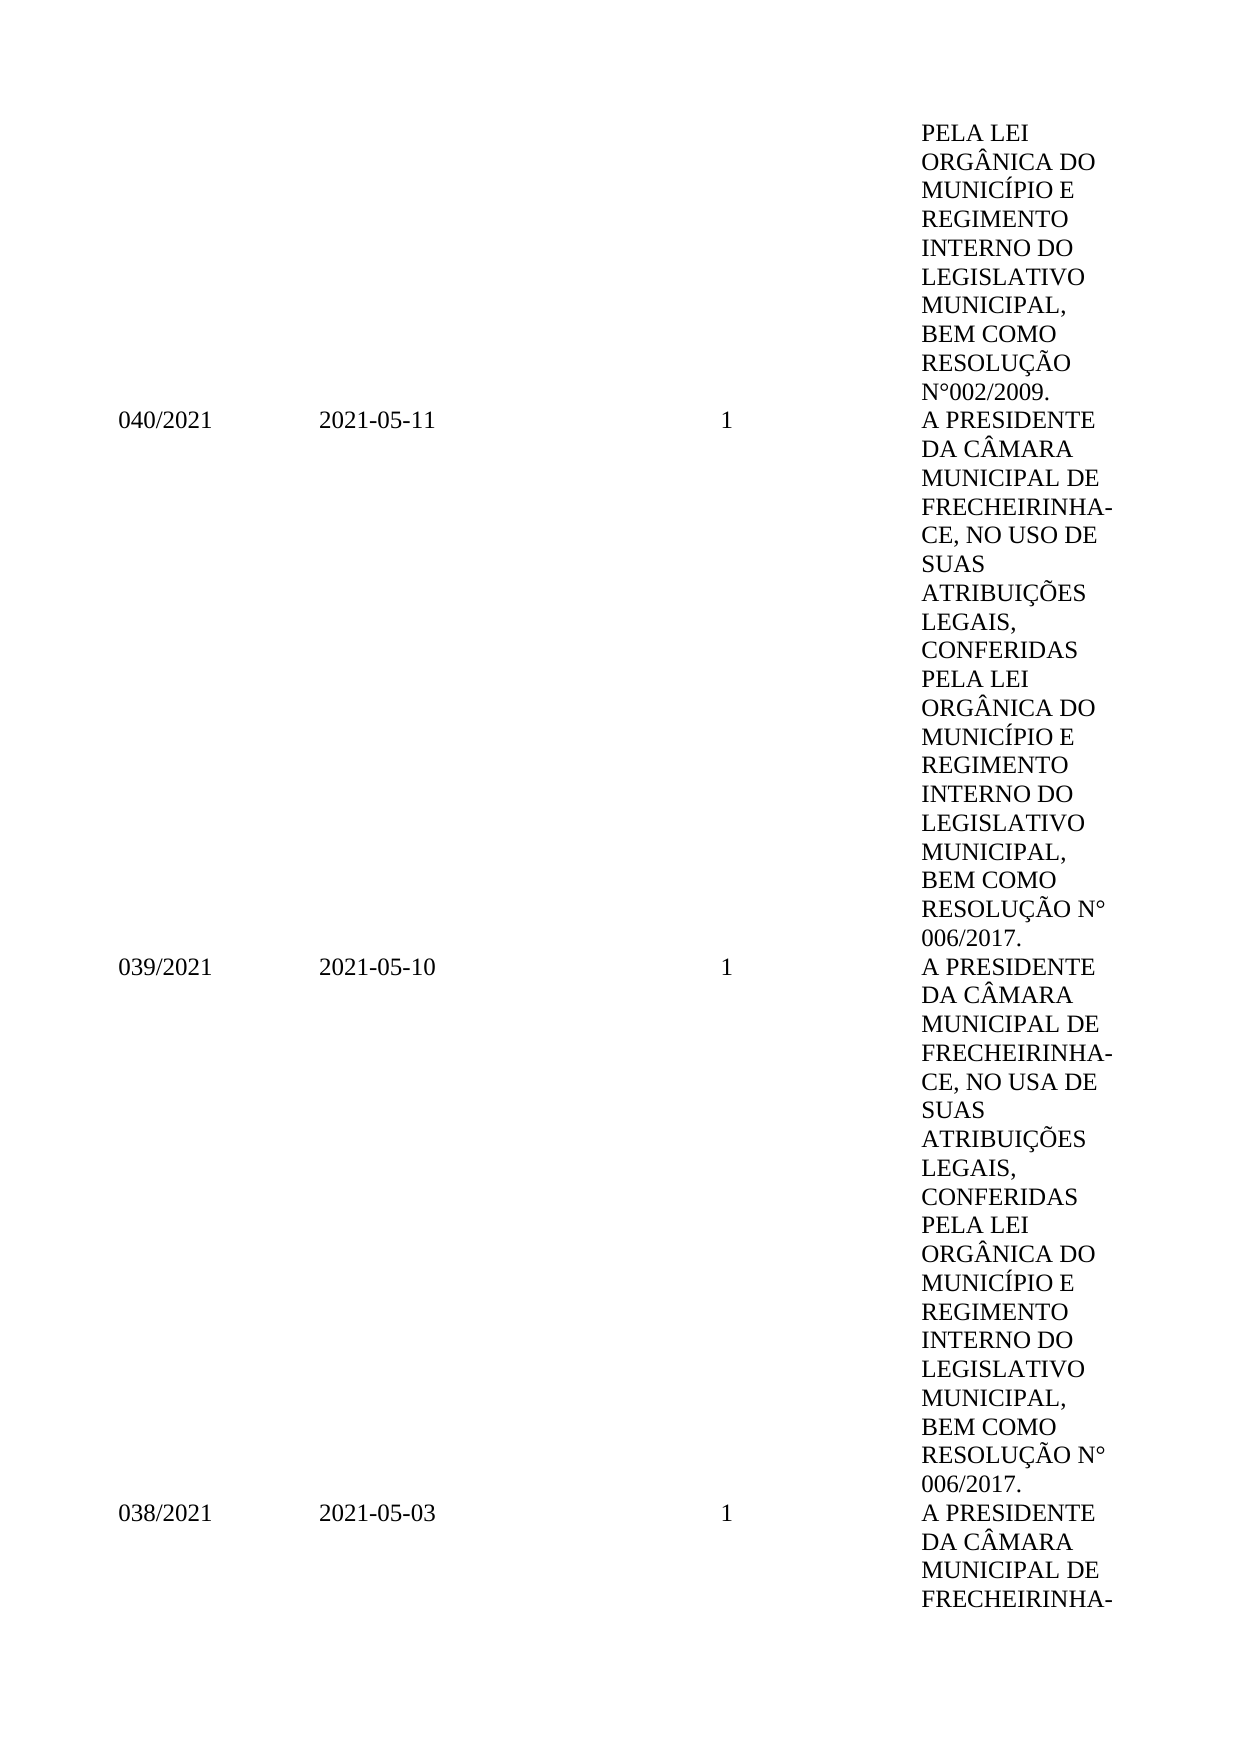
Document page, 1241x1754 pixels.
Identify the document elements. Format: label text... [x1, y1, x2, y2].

table_cell A PRESIDENTE DA CÂMARA MUNICIPAL DE FRECHEIRINHA-CE, NO USO DE SUAS ATRIBUIÇÕES LEGAIS, CONFERIDAS PELA LEI ORGÂNICA DO MUNICÍPIO E REGIMENTO INTERNO DO LEGISLATIVO MUNICIPAL, BEM COMO RESOLUÇÃO N° 006/2017. [921, 406, 1122, 952]
table_cell [319, 118, 519, 406]
table_cell [118, 118, 319, 406]
table_cell 038/2021 [118, 1498, 319, 1613]
table_cell [520, 118, 720, 406]
table_cell 1 [720, 1498, 921, 1613]
table_cell 1 [720, 952, 921, 1498]
table_cell 1 [720, 406, 921, 952]
table_cell A PRESIDENTE DA CÂMARA MUNICIPAL DE FRECHEIRINHA- [921, 1498, 1122, 1613]
table_cell 2021-05-10 [319, 952, 519, 1498]
table_cell PELA LEI ORGÂNICA DO MUNICÍPIO E REGIMENTO INTERNO DO LEGISLATIVO MUNICIPAL, BEM COMO RESOLUÇÃO N°002/2009. [921, 118, 1122, 406]
table_cell [520, 1498, 720, 1613]
table_cell 2021-05-03 [319, 1498, 519, 1613]
table_cell 2021-05-11 [319, 406, 519, 952]
table_cell [720, 118, 921, 406]
table_cell 040/2021 [118, 406, 319, 952]
table_cell 039/2021 [118, 952, 319, 1498]
table_cell [520, 952, 720, 1498]
table_cell A PRESIDENTE DA CÂMARA MUNICIPAL DE FRECHEIRINHA-CE, NO USA DE SUAS ATRIBUIÇÕES LEGAIS, CONFERIDAS PELA LEI ORGÂNICA DO MUNICÍPIO E REGIMENTO INTERNO DO LEGISLATIVO MUNICIPAL, BEM COMO RESOLUÇÃO N° 006/2017. [921, 952, 1122, 1498]
table_cell [520, 406, 720, 952]
